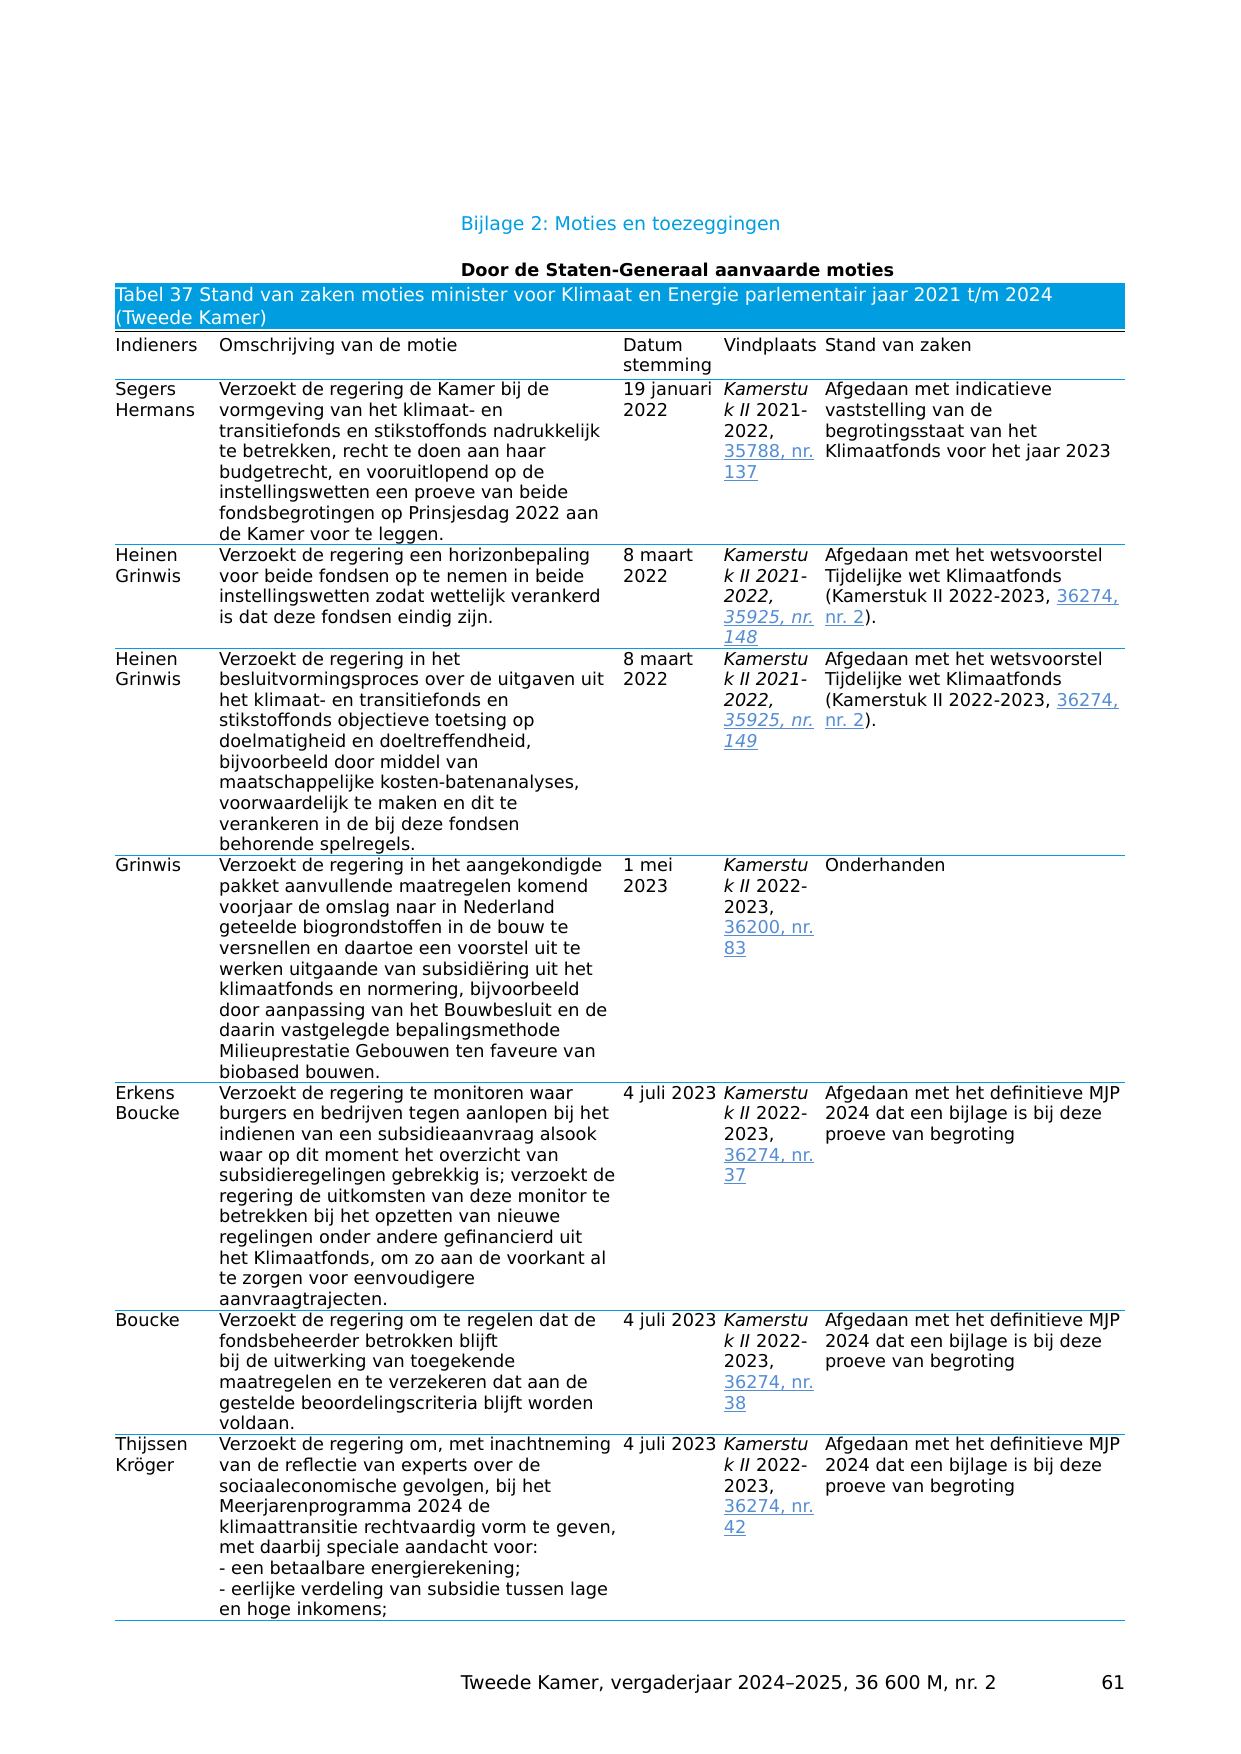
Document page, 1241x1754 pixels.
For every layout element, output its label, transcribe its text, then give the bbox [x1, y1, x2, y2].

table_cell 8 maart 2022 [620, 649, 721, 855]
table_cell Verzoekt de regering om te regelen dat de fondsbeheerder betrokken blijft bij de uitwerking van toegekende maatregelen en te verzekeren dat aan de gestelde beoordelingscriteria blijft worden voldaan. [216, 1311, 620, 1434]
table_cell Grinwis [115, 856, 216, 1082]
table_cell Kamerstuk II 2022-2023, 36200, nr. 83 [721, 856, 822, 1082]
table_cell Heinen Grinwis [115, 649, 216, 855]
text Door de Staten-Generaal aanvaarde moties [461, 258, 1125, 281]
table_cell Erkens Boucke [115, 1083, 216, 1309]
table_cell Afgedaan met het wetsvoorstel Tijdelijke wet Klimaatfonds (Kamerstuk II 2022-2023, 36274, nr. 2). [822, 545, 1125, 648]
table_cell 4 juli 2023 [620, 1083, 721, 1309]
table_cell 19 januari 2022 [620, 380, 721, 544]
table_cell Kamerstuk II 2022-2023, 36274, nr. 38 [721, 1311, 822, 1434]
table_cell Verzoekt de regering in het besluitvormingsproces over de uitgaven uit het klimaat- en transitiefonds en stikstoffonds objectieve toetsing op doelmatigheid en doeltreffendheid, bijvoorbeeld door middel van maatschappelijke kosten-batenanalyses, voorwaardelijk te maken en dit te verankeren in de bij deze fondsen behorende spelregels. [216, 649, 620, 855]
table_cell Afgedaan met het definitieve MJP 2024 dat een bijlage is bij deze proeve van begroting [822, 1311, 1125, 1434]
table_cell Kamerstuk II 2021-2022, 35925, nr. 148 [721, 545, 822, 648]
title Bijlage 2: Moties en toezeggingen [461, 213, 1125, 235]
table_cell Vindplaats [721, 332, 822, 379]
table_cell Datum stemming [620, 332, 721, 379]
table_cell Verzoekt de regering een horizonbepaling voor beide fondsen op te nemen in beide instellingswetten zodat wettelijk verankerd is dat deze fondsen eindig zijn. [216, 545, 620, 648]
table_cell Afgedaan met het definitieve MJP 2024 dat een bijlage is bij deze proeve van begroting [822, 1083, 1125, 1309]
table_cell Stand van zaken [822, 332, 1125, 379]
table_cell Kamerstuk II 2022-2023, 36274, nr. 37 [721, 1083, 822, 1309]
table_cell Indieners [115, 332, 216, 379]
table_cell 4 juli 2023 [620, 1435, 721, 1620]
table_cell 1 mei 2023 [620, 856, 721, 1082]
table_cell Segers Hermans [115, 380, 216, 544]
table_cell Verzoekt de regering de Kamer bij de vormgeving van het klimaat- en transitiefonds en stikstoffonds nadrukkelijk te betrekken, recht te doen aan haar budgetrecht, en vooruitlopend op de instellingswetten een proeve van beide fondsbegrotingen op Prinsjesdag 2022 aan de Kamer voor te leggen. [216, 380, 620, 544]
table_cell Afgedaan met indicatieve vaststelling van de begrotingsstaat van het Klimaatfonds voor het jaar 2023 [822, 380, 1125, 544]
table_cell 4 juli 2023 [620, 1311, 721, 1434]
table_cell Boucke [115, 1311, 216, 1434]
table_cell Thijssen Kröger [115, 1435, 216, 1620]
table_cell Afgedaan met het definitieve MJP 2024 dat een bijlage is bij deze proeve van begroting [822, 1435, 1125, 1620]
table_cell Onderhanden [822, 856, 1125, 1082]
table_cell Verzoekt de regering in het aangekondigde pakket aanvullende maatregelen komend voorjaar de omslag naar in Nederland geteelde biogrondstoffen in de bouw te versnellen en daartoe een voorstel uit te werken uitgaande van subsidiëring uit het klimaatfonds en normering, bijvoorbeeld door aanpassing van het Bouwbesluit en de daarin vastgelegde bepalingsmethode Milieuprestatie Gebouwen ten faveure van biobased bouwen. [216, 856, 620, 1082]
table_cell 8 maart 2022 [620, 545, 721, 648]
table_cell Verzoekt de regering om, met inachtneming van de reflectie van experts over de sociaaleconomische gevolgen, bij het Meerjarenprogramma 2024 de klimaattransitie rechtvaardig vorm te geven, met daarbij speciale aandacht voor: - een betaalbare energierekening; - eerlijke verdeling van subsidie tussen lage en hoge inkomens; [216, 1435, 620, 1620]
table_cell Kamerstuk II 2021-2022, 35788, nr. 137 [721, 380, 822, 544]
table_cell Afgedaan met het wetsvoorstel Tijdelijke wet Klimaatfonds (Kamerstuk II 2022-2023, 36274, nr. 2). [822, 649, 1125, 855]
table_cell Kamerstuk II 2021-2022, 35925, nr. 149 [721, 649, 822, 855]
table_cell Heinen Grinwis [115, 545, 216, 648]
table_cell Verzoekt de regering te monitoren waar burgers en bedrijven tegen aanlopen bij het indienen van een subsidieaanvraag alsook waar op dit moment het overzicht van subsidieregelingen gebrekkig is; verzoekt de regering de uitkomsten van deze monitor te betrekken bij het opzetten van nieuwe regelingen onder andere gefinancierd uit het Klimaatfonds, om zo aan de voorkant al te zorgen voor eenvoudigere aanvraagtrajecten. [216, 1083, 620, 1309]
table_cell Kamerstuk II 2022-2023, 36274, nr. 42 [721, 1435, 822, 1620]
table_cell Omschrijving van de motie [216, 332, 620, 379]
